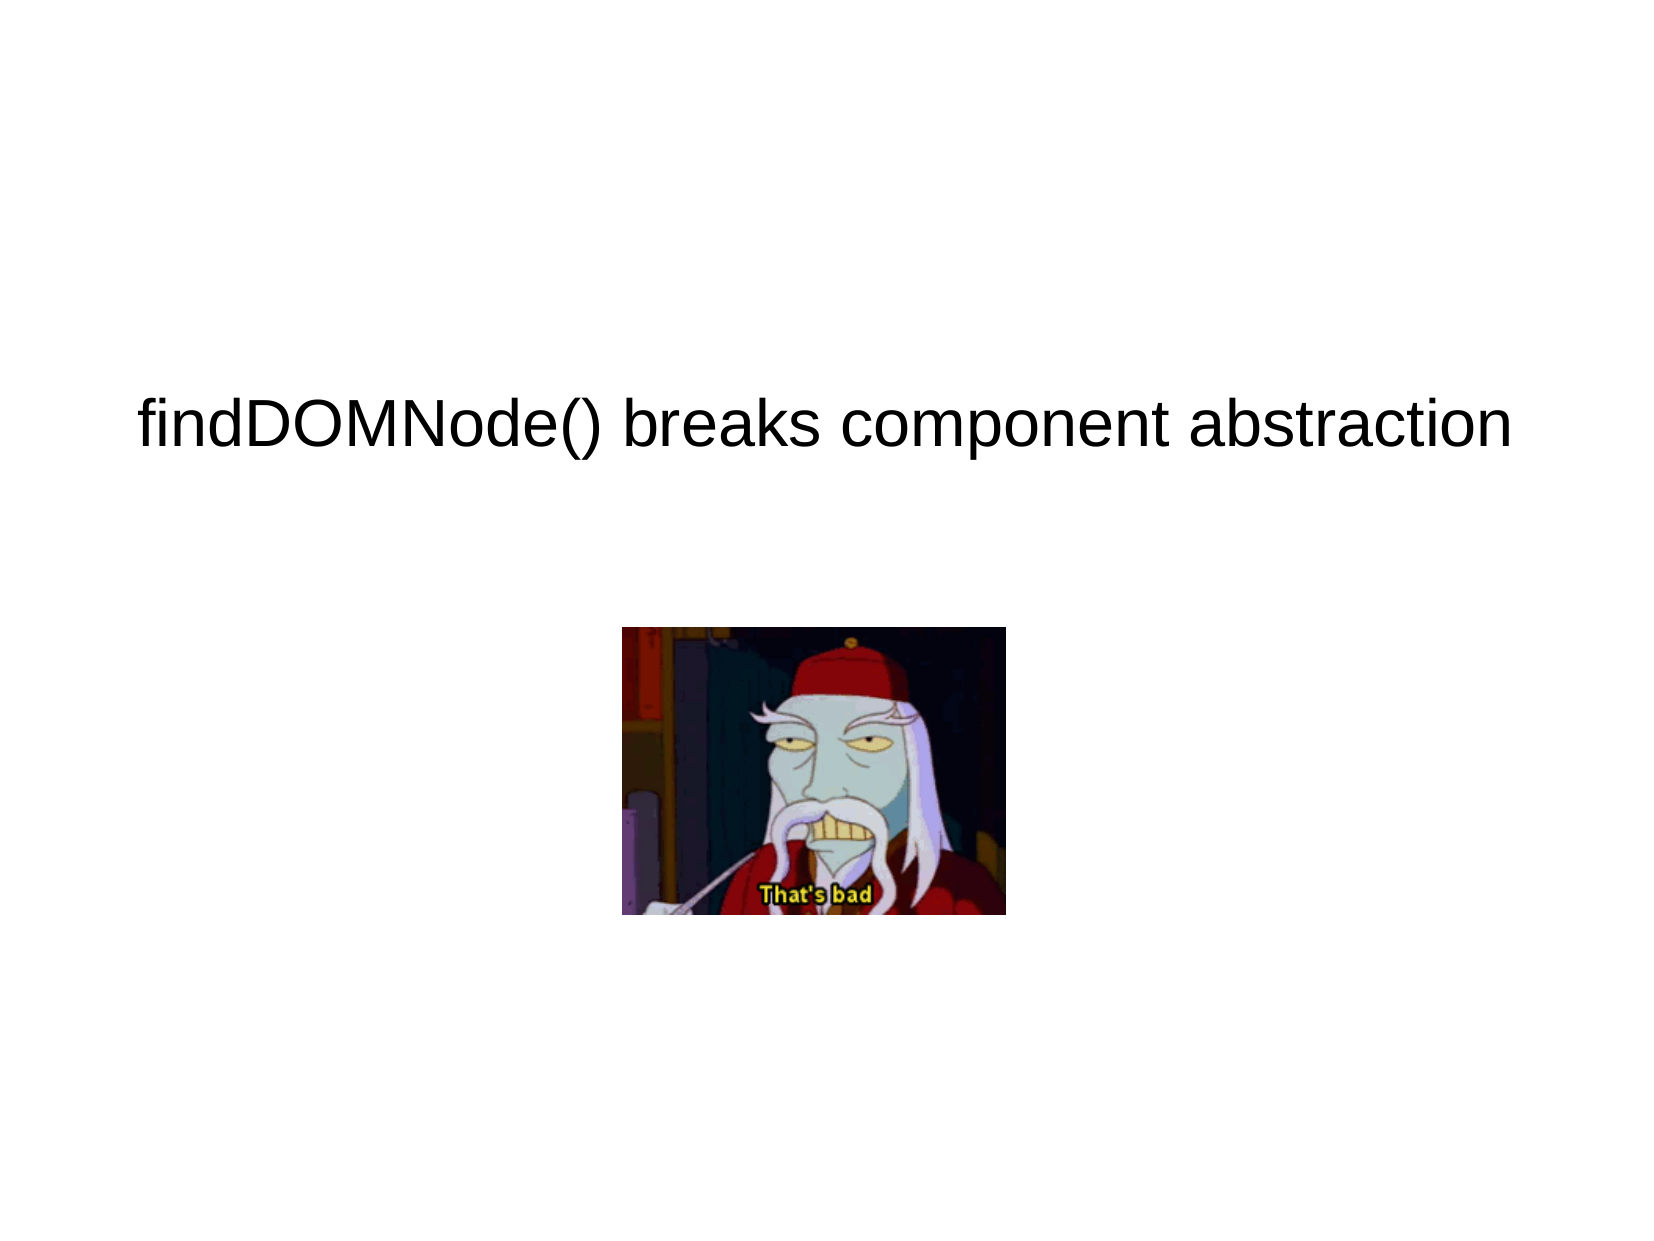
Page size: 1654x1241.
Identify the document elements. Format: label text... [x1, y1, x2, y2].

picture [622, 627, 1006, 916]
subtitle findDOMNode() breaks component abstraction [82, 49, 1571, 1010]
